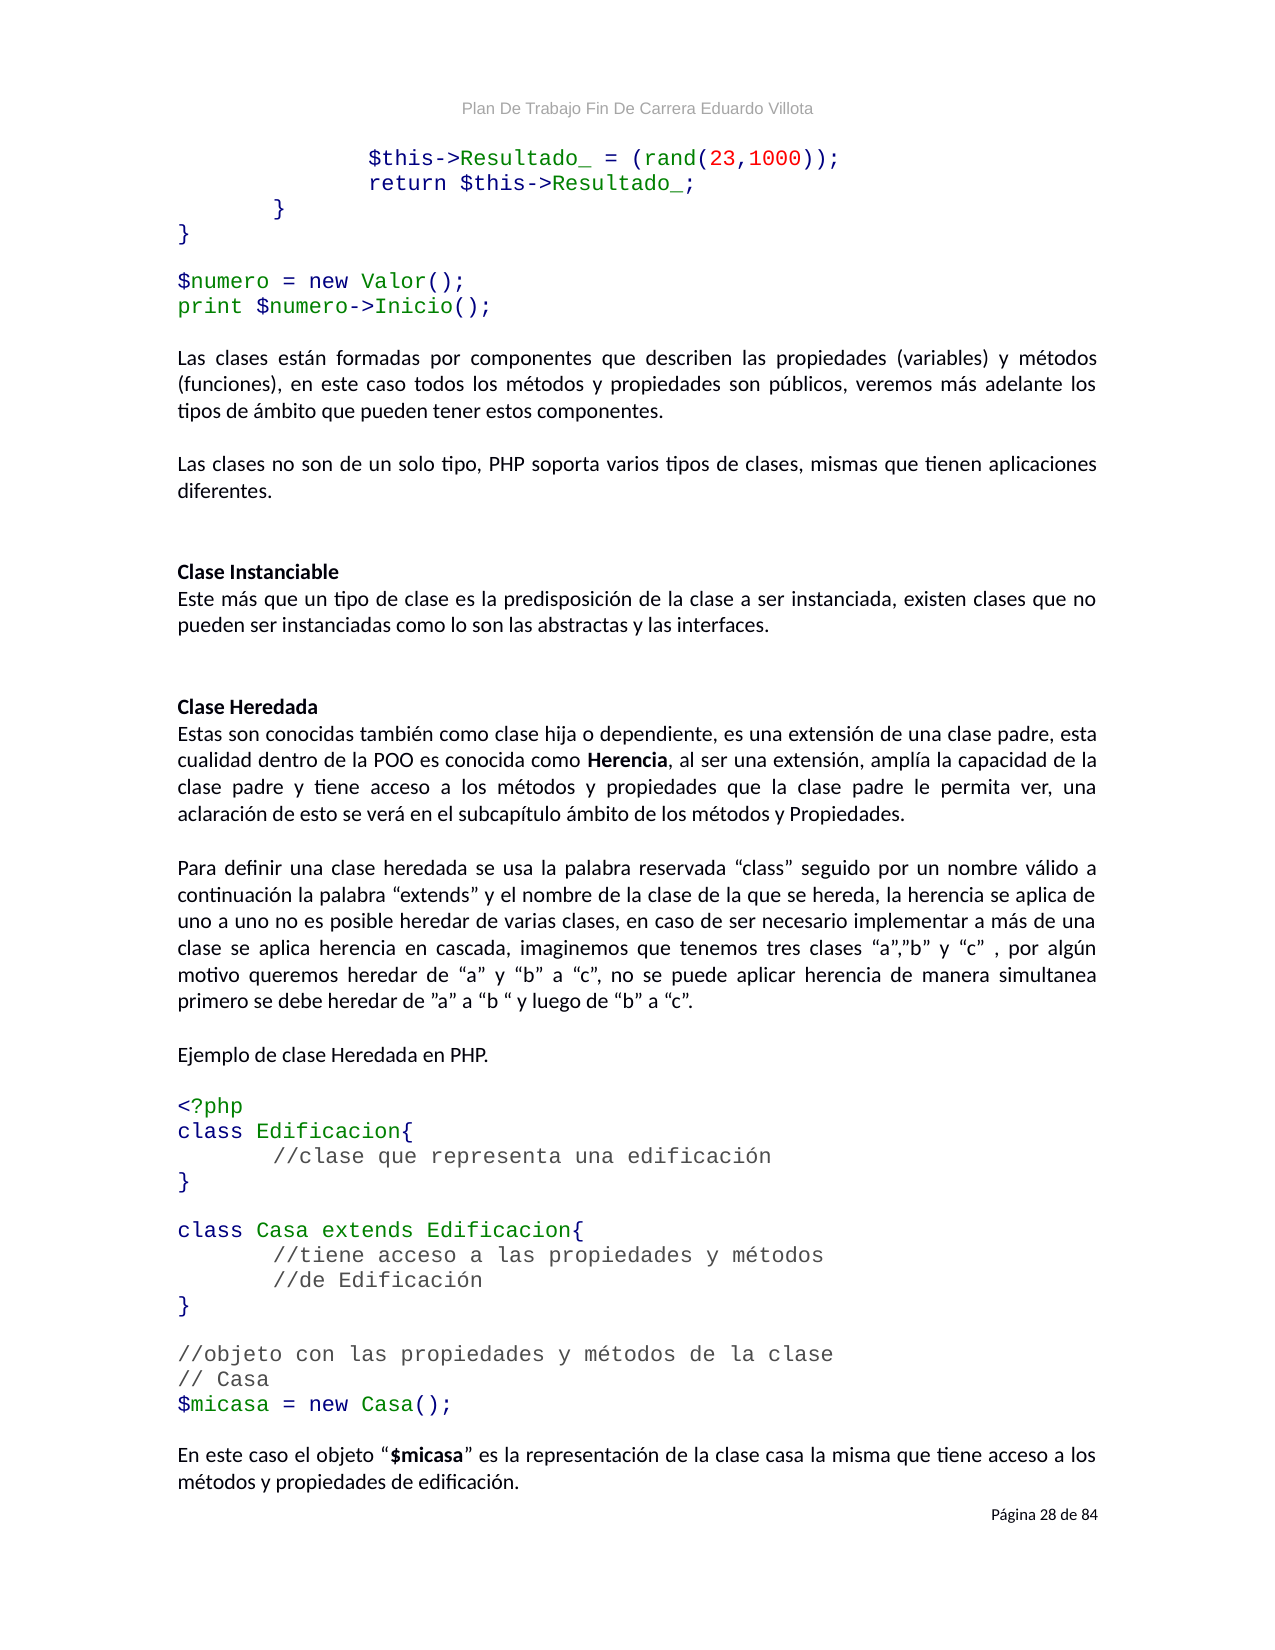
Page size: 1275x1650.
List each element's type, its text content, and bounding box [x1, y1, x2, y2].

text } [177, 222, 1098, 247]
text //clase que representa una edificación [177, 1145, 1098, 1170]
text //de Edificación [177, 1269, 1098, 1294]
text $numero = new Valor(); [177, 270, 1098, 295]
text Ejemplo de clase Heredada en PHP. [177, 1041, 1098, 1068]
text class Edificacion{ [177, 1121, 1098, 1145]
text Clase Heredada [177, 693, 1098, 720]
text <?php [177, 1096, 1098, 1121]
text Clase Instanciable [177, 558, 1098, 585]
text class Casa extends Edificacion{ [177, 1220, 1098, 1244]
text } [177, 1294, 1098, 1319]
text Las clases no son de un solo tipo, PHP soporta varios tipos de clases, mismas que tienen aplicaciones diferentes. [177, 450, 1098, 504]
text Estas son conocidas también como clase hija o dependiente, es una extensión de una clase padre, esta cualidad dentro de la POO es conocida como Herencia, al ser una extensión, amplía la capacidad de la clase padre y tiene acceso a los métodos y propiedades que la clase padre le permita ver, una aclaración de esto se verá en el subcapítulo ámbito de los métodos y Propiedades. [177, 720, 1098, 826]
text $micasa = new Casa(); [177, 1393, 1098, 1418]
text //tiene acceso a las propiedades y métodos [177, 1244, 1098, 1269]
text } [177, 1170, 1098, 1195]
text // Casa [177, 1368, 1098, 1393]
text En este caso el objeto “$micasa” es la representación de la clase casa la misma que tiene acceso a los métodos y propiedades de edificación. [177, 1442, 1098, 1495]
text $this->Resultado_ = (rand(23,1000)); [177, 148, 1098, 172]
text print $numero->Inicio(); [177, 295, 1098, 320]
text } [177, 197, 1098, 222]
text return $this->Resultado_; [177, 172, 1098, 197]
text //objeto con las propiedades y métodos de la clase [177, 1344, 1098, 1368]
text Las clases están formadas por componentes que describen las propiedades (variables) y métodos (funciones), en este caso todos los métodos y propiedades son públicos, veremos más adelante los tipos de ámbito que pueden tener estos componentes. [177, 344, 1098, 424]
text Para definir una clase heredada se usa la palabra reservada “class” seguido por un nombre válido a continuación la palabra “extends” y el nombre de la clase de la que se hereda, la herencia se aplica de uno a uno no es posible heredar de varias clases, en caso de ser necesario implementar a más de una clase se aplica herencia en cascada, imaginemos que tenemos tres clases “a”,”b” y “c” , por algún motivo queremos heredar de “a” y “b” a “c”, no se puede aplicar herencia de manera simultanea primero se debe heredar de ”a” a “b “ y luego de “b” a “c”. [177, 854, 1098, 1014]
text Este más que un tipo de clase es la predisposición de la clase a ser instanciada, existen clases que no pueden ser instanciadas como lo son las abstractas y las interfaces. [177, 585, 1098, 638]
